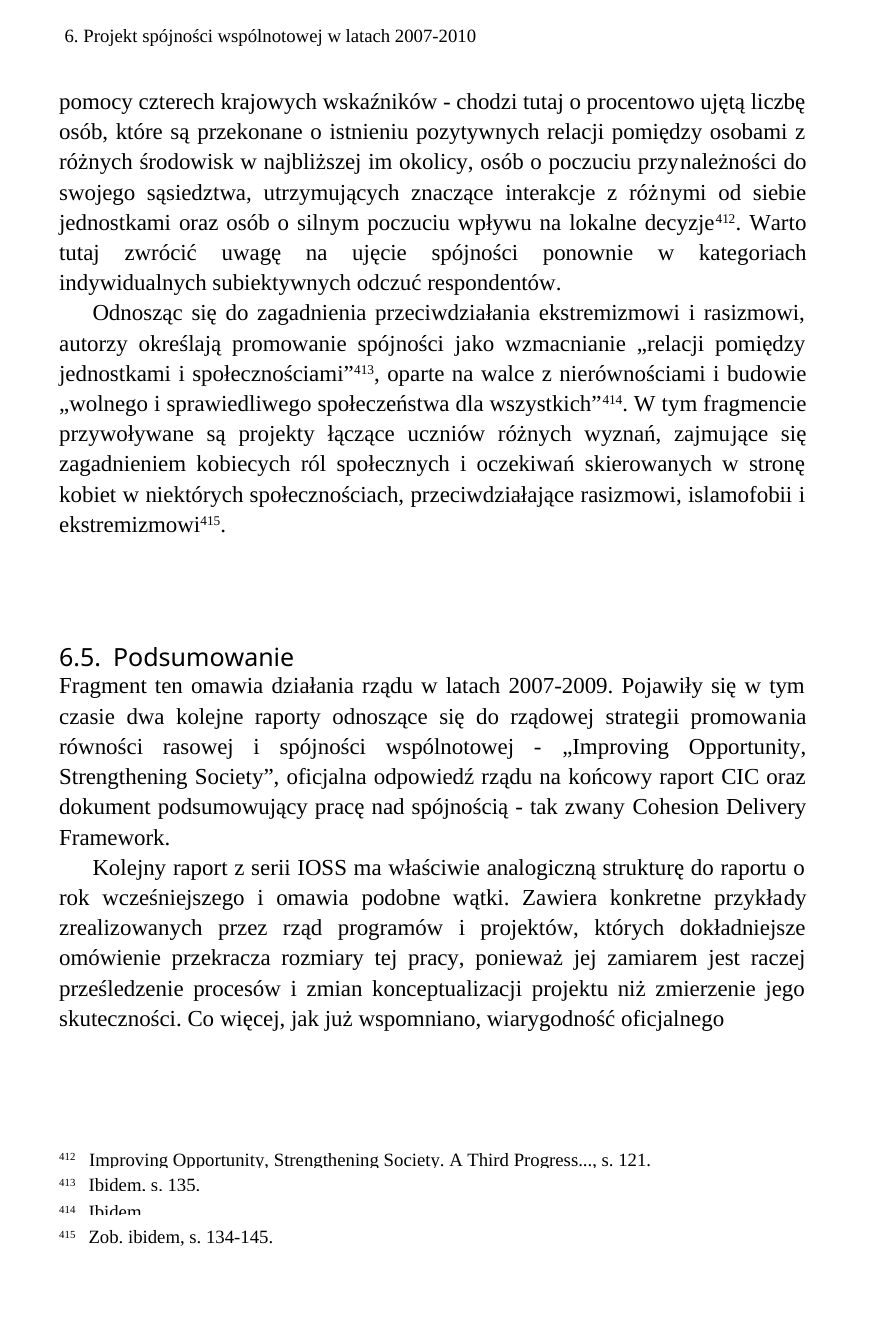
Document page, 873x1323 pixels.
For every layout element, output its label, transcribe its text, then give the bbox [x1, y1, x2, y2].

text 415 Zob. ibidem, s. 134-145. [59, 1226, 803, 1246]
text 413 Ibidem, s. 135. [59, 1174, 803, 1191]
list Podsumowanie [59, 641, 806, 673]
text Odnosząc się do zagadnienia przeciwdziałania ekstremizmowi i rasizmowi, autorzy określają promowanie spójności jako wzmacnianie „relacji pomiędzy jednostkami i społecznościami”413, oparte na walce z nierównościami i budo­wie „wolnego i sprawiedliwego społeczeństwa dla wszystkich”414. W tym frag­mencie przywoływane są projekty łączące uczniów różnych wyznań, zajmu­jące się zagadnieniem kobiecych ról społecznych i oczekiwań skierowanych w stronę kobiet w niektórych społecznościach, przeciwdziałające rasizmowi, islamofobii i ekstremizmowi415. [59, 299, 806, 537]
text Fragment ten omawia działania rządu w latach 2007-2009. Pojawiły się w tym czasie dwa kolejne raporty odnoszące się do rządowej strategii promowa­nia równości rasowej i spójności wspólnotowej - „Improving Opportunity, Strengthening Society”, oficjalna odpowiedź rządu na końcowy raport CIC oraz dokument podsumowujący pracę nad spójnością - tak zwany Cohesion Delivery Framework. [59, 673, 806, 850]
text 412 Improving Opportunity, Strengthening Society. A Third Progress..., s. 121. [59, 1148, 803, 1168]
text pomocy czterech krajowych wskaźników - chodzi tutaj o procentowo ujętą liczbę osób, które są przekonane o istnieniu pozytywnych relacji pomiędzy osobami z różnych środowisk w najbliższej im okolicy, osób o poczuciu przy­należności do swojego sąsiedztwa, utrzymujących znaczące interakcje z róż­nymi od siebie jednostkami oraz osób o silnym poczuciu wpływu na lokalne decyzje412. Warto tutaj zwrócić uwagę na ujęcie spójności ponownie w katego­riach indywidualnych subiektywnych odczuć respondentów. [59, 88, 806, 296]
text 6. Projekt spójności wspólnotowej w latach 2007-2010 [64, 25, 530, 46]
text 414 Ibidem. [59, 1201, 803, 1215]
text Kolejny raport z serii IOSS ma właściwie analogiczną strukturę do raportu o rok wcześniejszego i omawia podobne wątki. Zawiera konkretne przykła­dy zrealizowanych przez rząd programów i projektów, których dokładniejsze omówienie przekracza rozmiary tej pracy, ponieważ jej zamiarem jest raczej prześledzenie procesów i zmian konceptualizacji projektu niż zmierzenie jego skuteczności. Co więcej, jak już wspomniano, wiarygodność oficjalnego [59, 854, 806, 1031]
